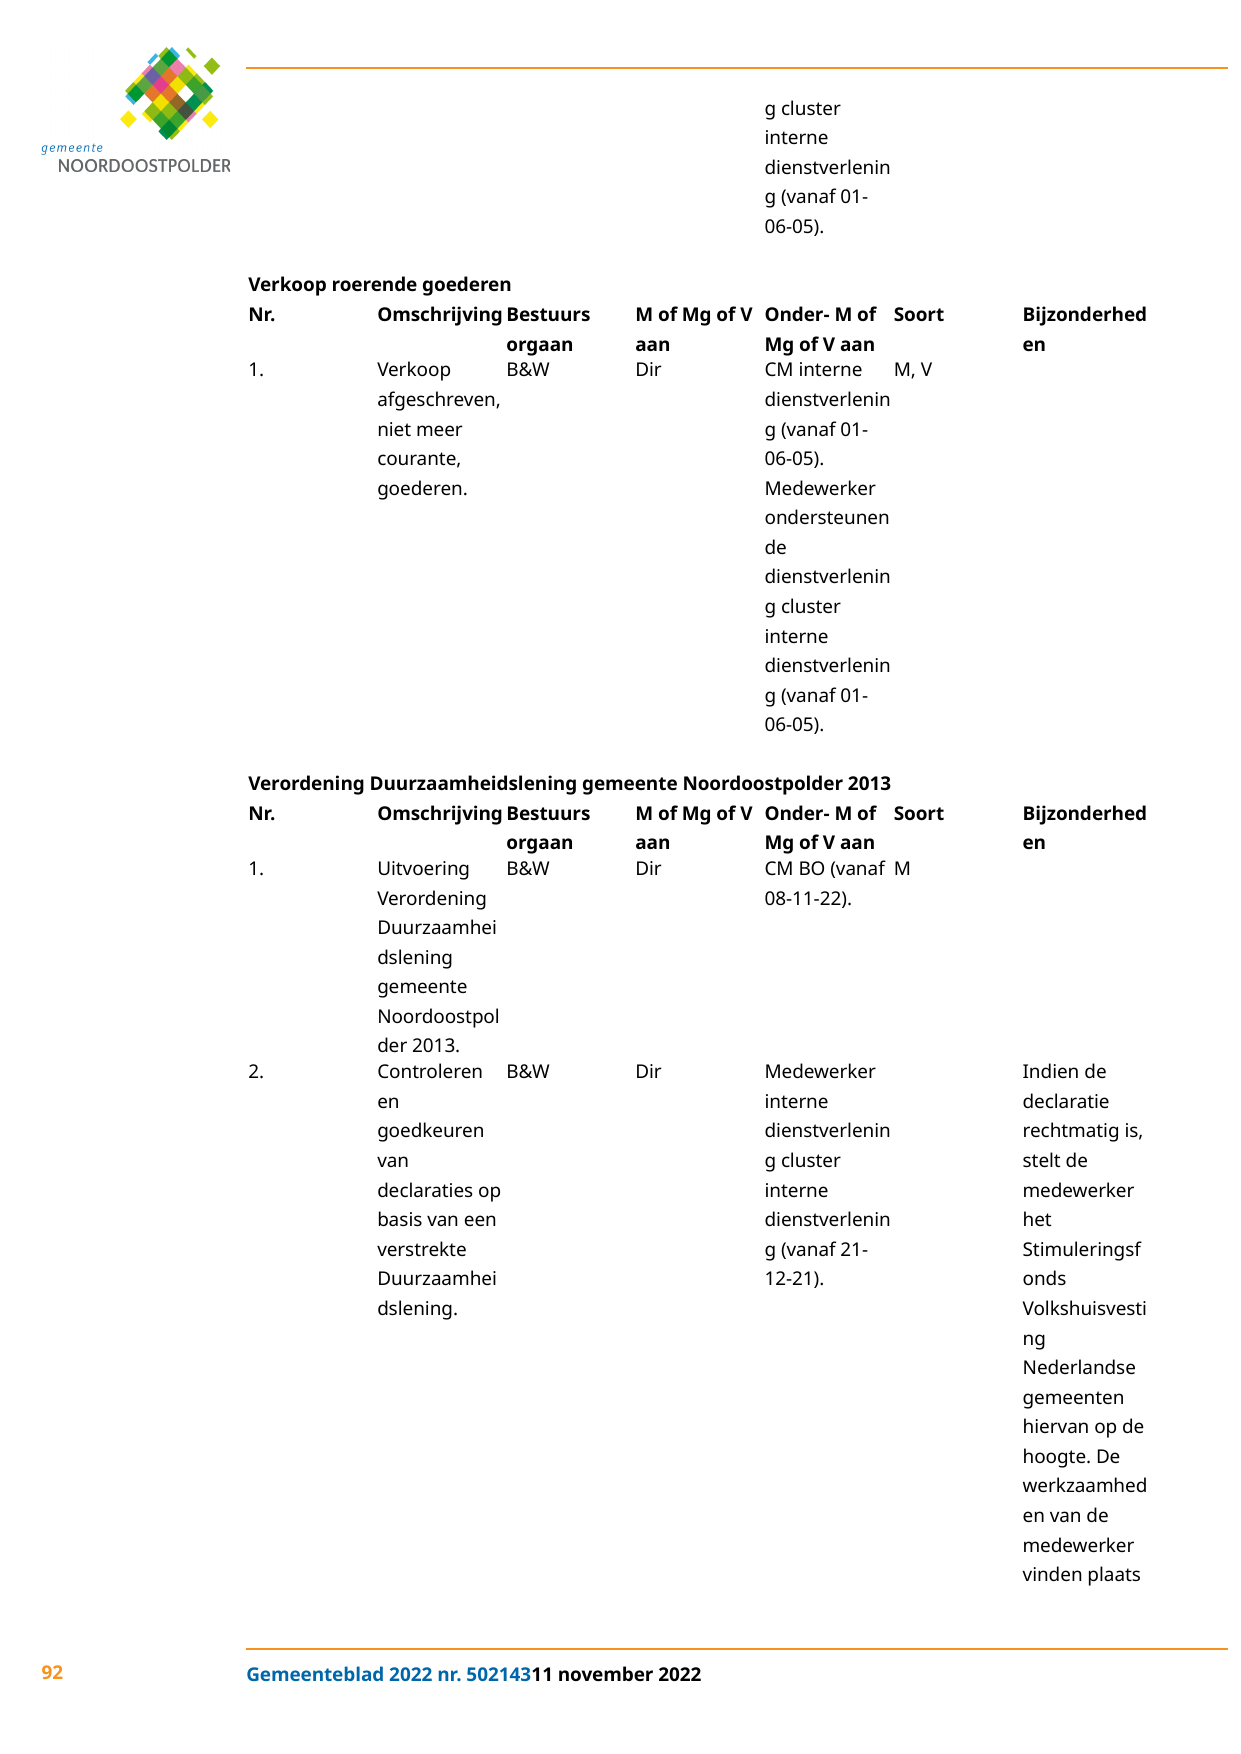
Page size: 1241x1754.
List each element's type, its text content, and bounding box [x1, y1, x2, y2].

table_header Bijzonderheden [1023, 301, 1152, 357]
text Verkoop roerende goederen [248, 272, 1152, 297]
table_cell Dir [635, 855, 764, 1058]
table_cell [248, 95, 377, 239]
table_header Nr. [248, 800, 377, 855]
table_header Omschrijving [377, 301, 506, 357]
table_cell Controleren en goedkeuren van declaraties op basis van een verstrekte Duurzaamheidslening. [377, 1059, 506, 1587]
table_cell B&W [506, 357, 635, 737]
table_cell 2. [248, 1059, 377, 1587]
table_cell Verkoop afgeschreven, niet meer courante, goederen. [377, 357, 506, 737]
table_cell M [894, 855, 1022, 1058]
table_header Bijzonderheden [1023, 800, 1152, 855]
table_cell 1. [248, 855, 377, 1058]
table_cell [377, 95, 506, 239]
table_cell B&W [506, 855, 635, 1058]
table_cell M, V [894, 357, 1022, 737]
table_header M of Mg of V aan [635, 800, 764, 855]
table_cell [894, 1059, 1022, 1587]
table_cell [894, 95, 1022, 239]
table_cell g cluster interne dienstverlening (vanaf 01-06-05). [764, 95, 893, 239]
table_cell Dir [635, 357, 764, 737]
table_cell B&W [506, 1059, 635, 1587]
table_cell [1023, 855, 1152, 1058]
table_cell Indien de declaratie rechtmatig is, stelt de medewerker het Stimuleringsfonds Volkshuisvesting Nederlandse gemeenten hiervan op de hoogte. De werkzaamheden van de medewerker vinden plaats [1023, 1059, 1152, 1587]
table_cell 1. [248, 357, 377, 737]
table_header Onder- M of Mg of V aan [764, 800, 893, 855]
table_header M of Mg of V aan [635, 301, 764, 357]
table_cell [635, 95, 764, 239]
text Verordening Duurzaamheidslening gemeente Noordoostpolder 2013 [248, 770, 1152, 796]
picture [41, 47, 231, 172]
table_header Soort [894, 800, 1022, 855]
table_cell CM BO (vanaf 08-11-22). [764, 855, 893, 1058]
table_cell Dir [635, 1059, 764, 1587]
table_cell [506, 95, 635, 239]
table_header Bestuurs orgaan [506, 800, 635, 855]
table_header Soort [894, 301, 1022, 357]
table_cell Uitvoering Verordening Duurzaamheidslening gemeente Noordoostpolder 2013. [377, 855, 506, 1058]
table_header Bestuurs orgaan [506, 301, 635, 357]
table_cell [1023, 357, 1152, 737]
table_header Onder- M of Mg of V aan [764, 301, 893, 357]
table_header Nr. [248, 301, 377, 357]
table_header Omschrijving [377, 800, 506, 855]
table_cell Medewerker interne dienstverlening cluster interne dienstverlening (vanaf 21-12-21). [764, 1059, 893, 1587]
table_cell CM interne dienstverlening (vanaf 01-06-05). Medewerker ondersteunende dienstverlening cluster interne dienstverlening (vanaf 01-06-05). [764, 357, 893, 737]
table_cell [1023, 95, 1152, 239]
